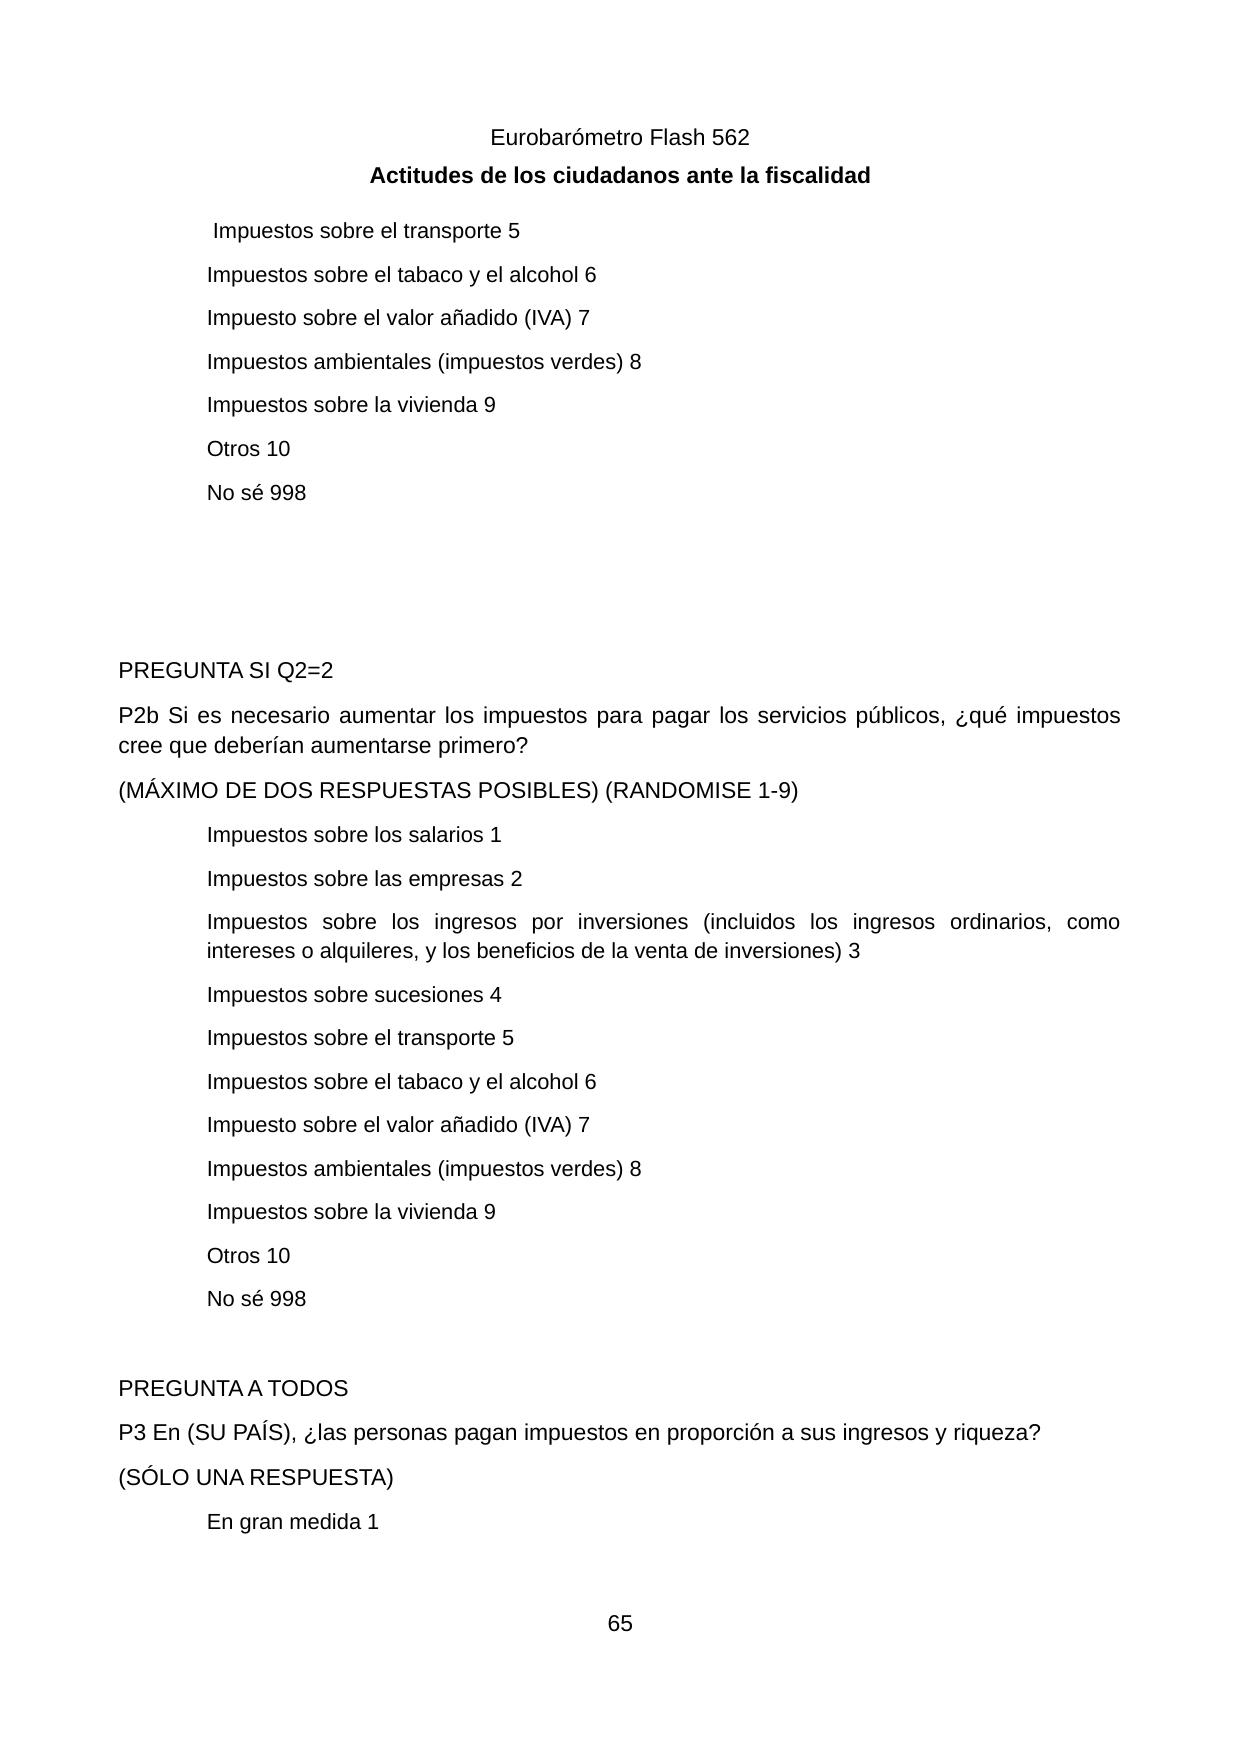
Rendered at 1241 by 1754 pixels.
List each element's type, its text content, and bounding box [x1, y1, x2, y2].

text (MÁXIMO DE DOS RESPUESTAS POSIBLES) (RANDOMISE 1-9) [118, 777, 1122, 803]
text Impuestos sobre sucesiones 4 [207, 981, 1122, 1007]
text Impuestos sobre el transporte 5 [207, 218, 1122, 243]
text No sé 998 [207, 1286, 1122, 1311]
text Impuestos sobre las empresas 2 [207, 865, 1122, 891]
text Impuestos sobre el tabaco y el alcohol 6 [207, 262, 1122, 287]
text Impuesto sobre el valor añadido (IVA) 7 [207, 305, 1122, 330]
text Impuestos sobre los salarios 1 [207, 822, 1122, 847]
text Impuestos ambientales (impuestos verdes) 8 [207, 349, 1122, 374]
text PREGUNTA A TODOS [118, 1374, 1122, 1401]
text PREGUNTA SI Q2=2 [118, 657, 1122, 684]
text Impuesto sobre el valor añadido (IVA) 7 [207, 1112, 1122, 1137]
text Impuestos sobre la vivienda 9 [207, 1199, 1122, 1224]
text Impuestos sobre el transporte 5 [207, 1025, 1122, 1050]
text Impuestos sobre la vivienda 9 [207, 392, 1122, 417]
text En gran medida 1 [207, 1509, 1122, 1534]
text P2b Si es necesario aumentar los impuestos para pagar los servicios públicos, ¿qué impuestos cree que deberían aumentarse primero? [118, 702, 1122, 759]
text Impuestos sobre los ingresos por inversiones (incluidos los ingresos ordinarios, como intereses o alquileres, y los beneficios de la venta de inversiones) 3 [207, 909, 1122, 963]
text Impuestos ambientales (impuestos verdes) 8 [207, 1156, 1122, 1181]
text Otros 10 [207, 1243, 1122, 1268]
text No sé 998 [207, 479, 1122, 504]
text P3 En (SU PAÍS), ¿las personas pagan impuestos en proporción a sus ingresos y riqueza? [118, 1419, 1122, 1446]
text Impuestos sobre el tabaco y el alcohol 6 [207, 1068, 1122, 1094]
text Otros 10 [207, 436, 1122, 461]
text (SÓLO UNA RESPUESTA) [118, 1464, 1122, 1491]
